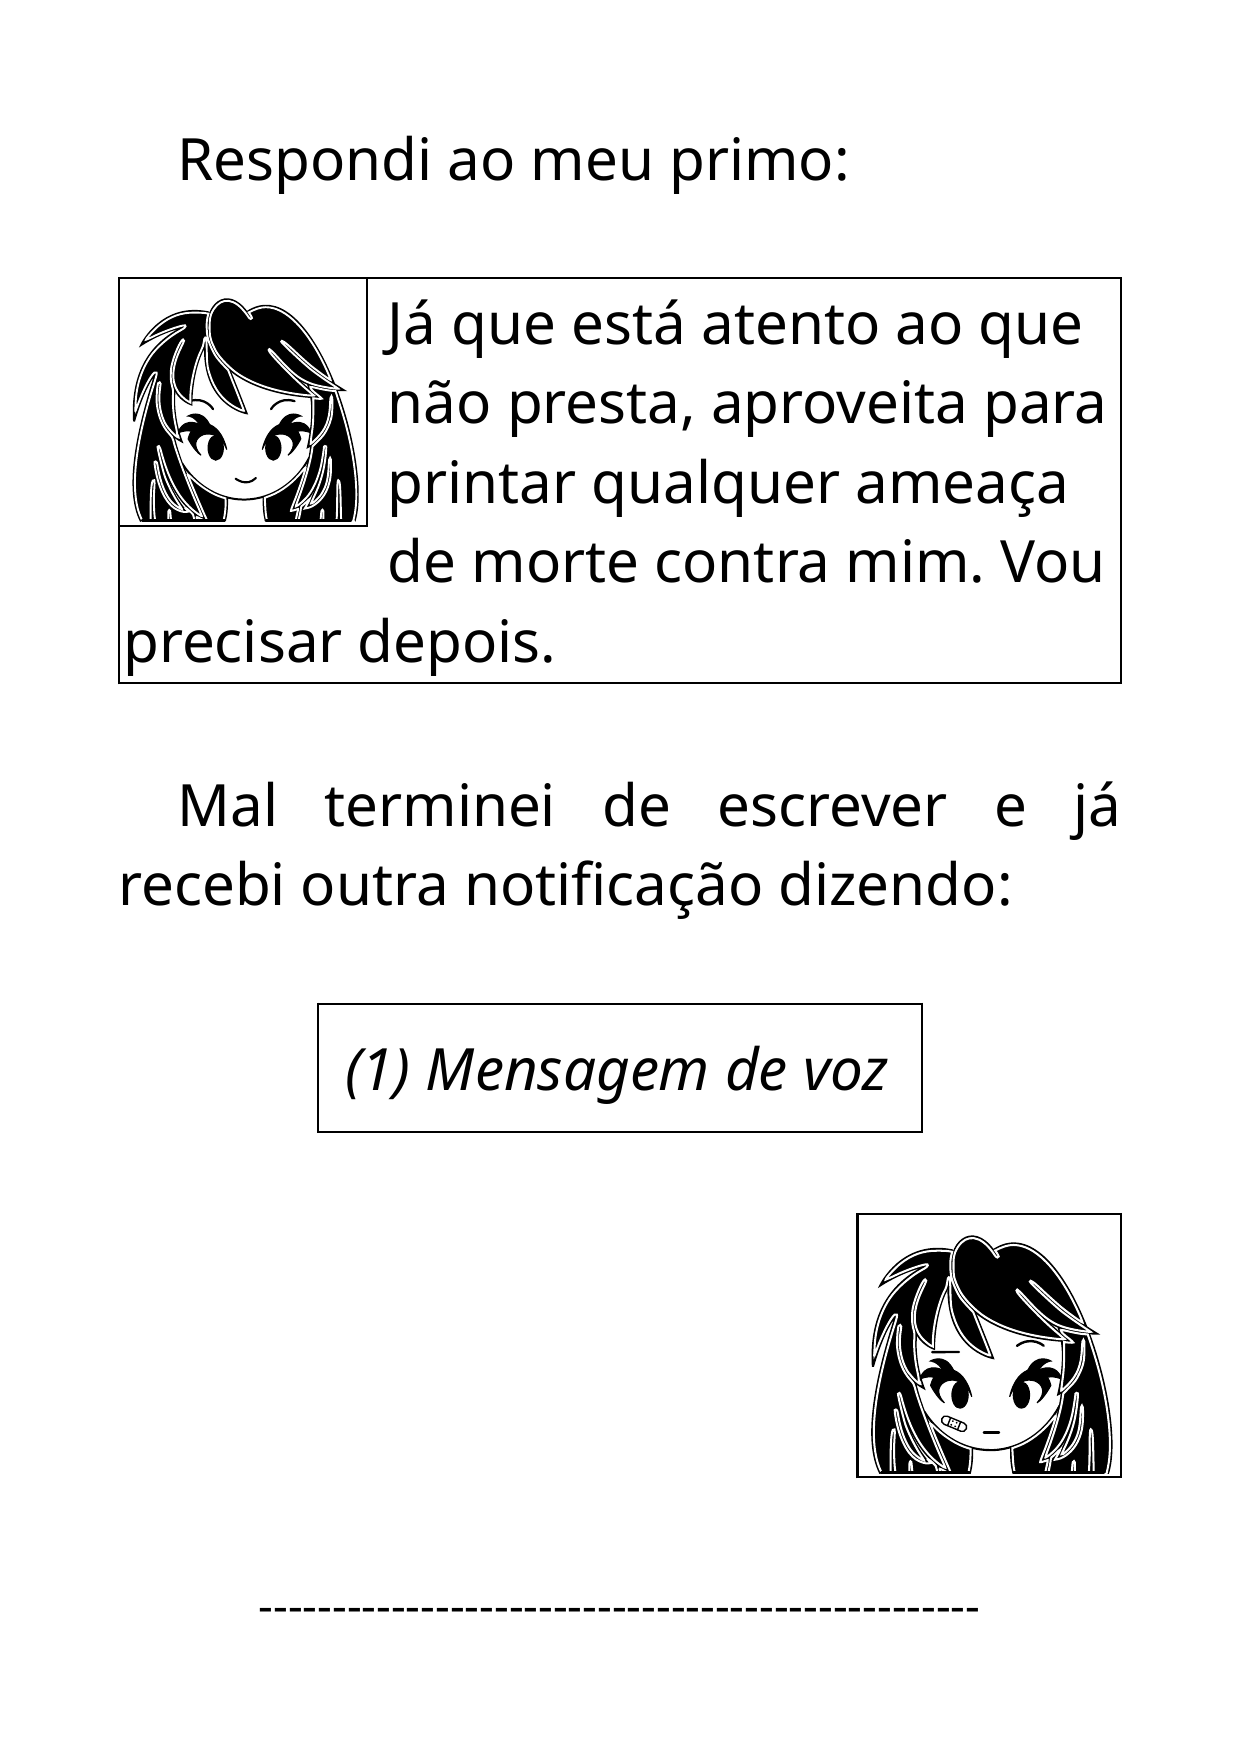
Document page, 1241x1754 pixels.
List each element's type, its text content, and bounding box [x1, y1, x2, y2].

text Respondi ao meu primo: [118, 118, 1122, 198]
text Já que está atento ao que não presta, aproveita para printar qualquer ameaça de morte contra mim. Vou precisar depois. [120, 279, 1120, 682]
text Mal terminei de escrever e já recebi outra notificação dizendo: [118, 764, 1122, 923]
table_header (1) Mensagem de voz [319, 1005, 921, 1131]
